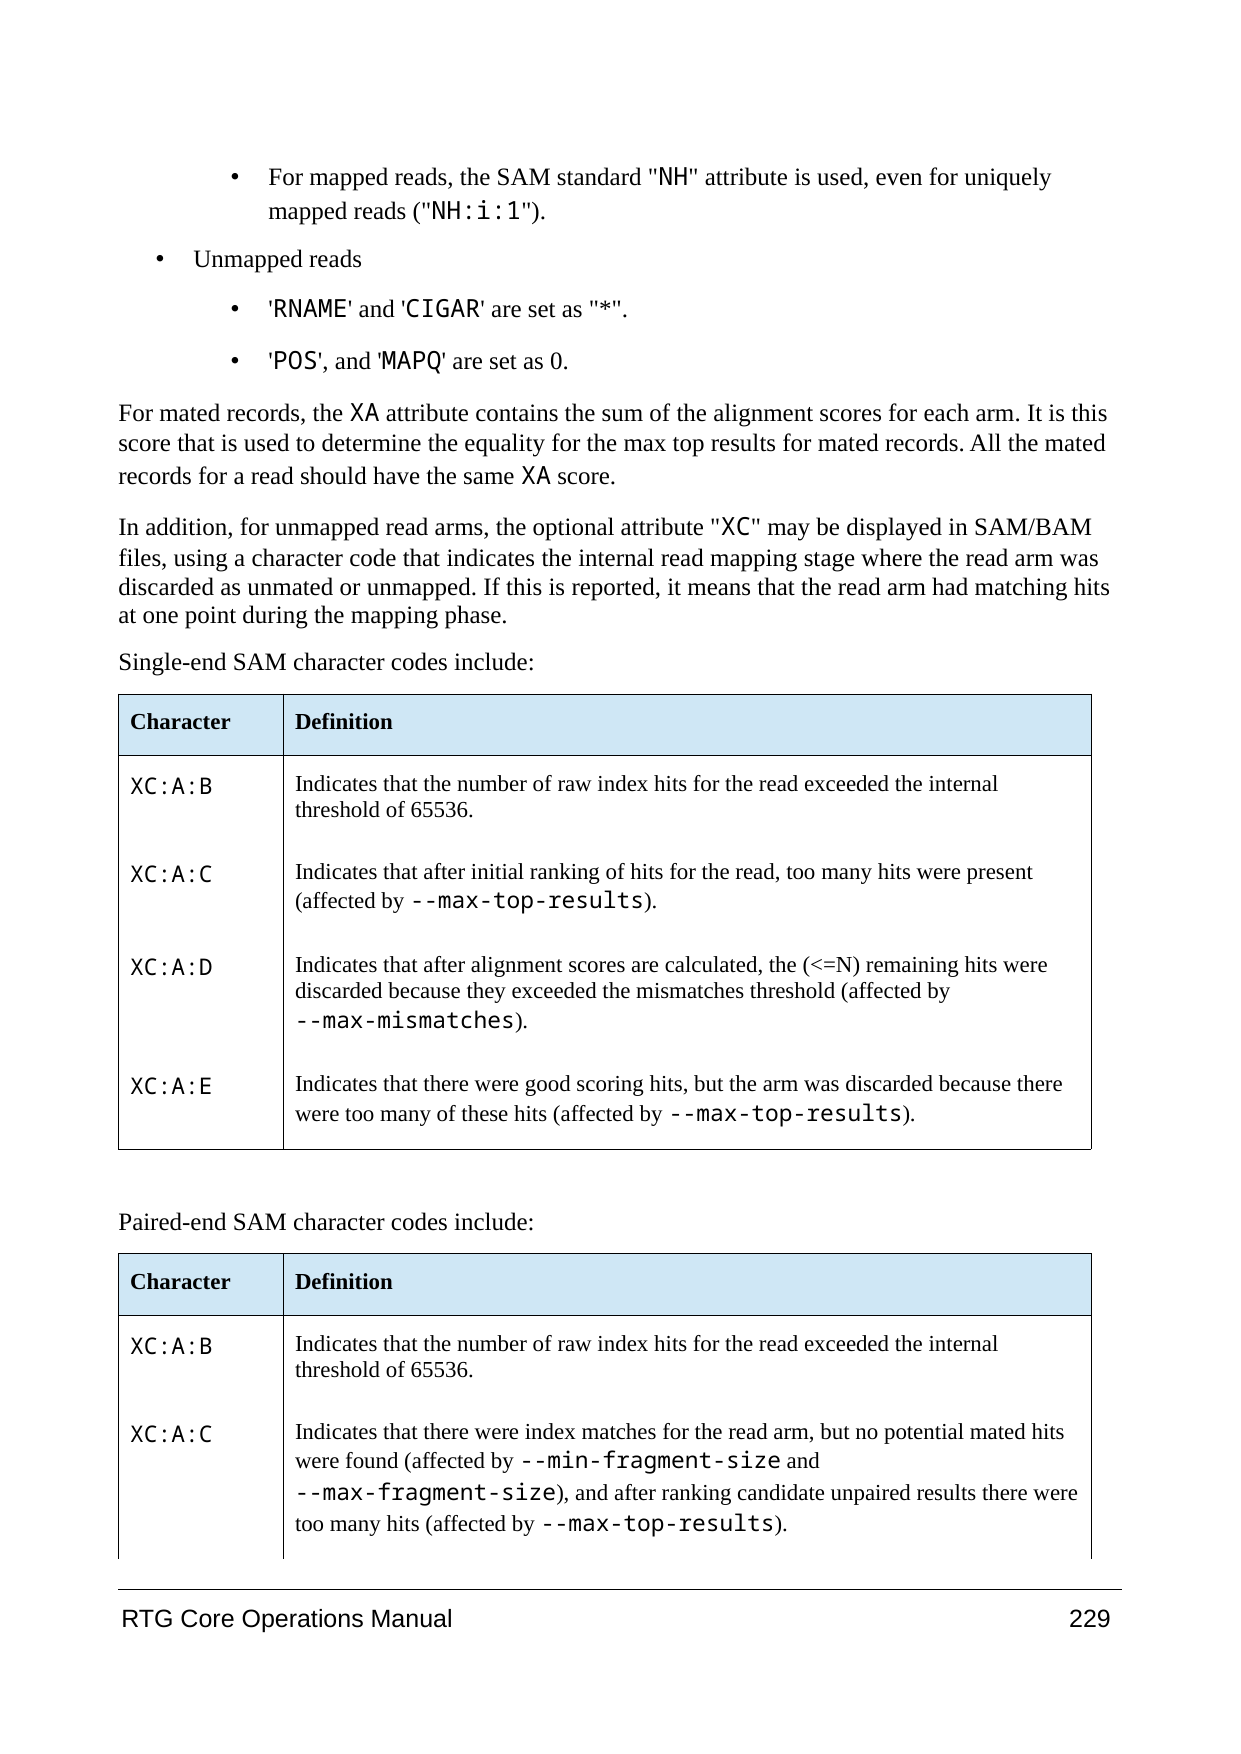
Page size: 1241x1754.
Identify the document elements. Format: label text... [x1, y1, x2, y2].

table_cell XC:A:B [119, 756, 283, 843]
list For mapped reads, the SAM standard "NH" attribute is used, even for uniquely mapped reads ("NH:i:1"). [231, 159, 1122, 227]
table_cell XC:A:E [119, 1056, 283, 1148]
table_cell XC:A:D [119, 936, 283, 1056]
table_cell Indicates that after initial ranking of hits for the read, too many hits were present (affected by --max-top-results). [284, 844, 1091, 936]
table_header Character [119, 1254, 283, 1315]
table_cell XC:A:C [119, 1403, 283, 1559]
table_cell Indicates that after alignment scores are calculated, the (<=N) remaining hits were discarded because they exceeded the mismatches threshold (affected by --max-mismatches). [284, 936, 1091, 1056]
table_header Character [119, 695, 283, 755]
list Unmapped reads [156, 244, 1122, 273]
text Single-end SAM character codes include: [118, 647, 1122, 676]
table_cell XC:A:B [119, 1316, 283, 1403]
table_cell Indicates that there were index matches for the read arm, but no potential mated hits were found (affected by --min-fragment-size and --max-fragment-size), and after ranking candidate unpaired results there were too many hits (affected by --max-top-results). [284, 1403, 1091, 1559]
table_header Definition [284, 695, 1091, 755]
list 'RNAME' and 'CIGAR' are set as "*". [231, 291, 1122, 325]
table_cell Indicates that the number of raw index hits for the read exceeded the internal threshold of 65536. [284, 756, 1091, 843]
text For mated records, the XA attribute contains the sum of the alignment scores for each arm. It is this score that is used to determine the equality for the max top results for mated records. All the mated records for a read should have the same XA score. [118, 394, 1122, 491]
list 'POS', and 'MAPQ' are set as 0. [231, 343, 1122, 377]
table_cell XC:A:C [119, 844, 283, 936]
text Paired-end SAM character codes include: [118, 1207, 1122, 1236]
table_header Definition [284, 1254, 1091, 1315]
table_cell Indicates that the number of raw index hits for the read exceeded the internal threshold of 65536. [284, 1316, 1091, 1403]
table_cell Indicates that there were good scoring hits, but the arm was discarded because there were too many of these hits (affected by --max-top-results). [284, 1056, 1091, 1148]
text In addition, for unmapped read arms, the optional attribute "XC" may be displayed in SAM/BAM files, using a character code that indicates the internal read mapping stage where the read arm was discarded as unmated or unmapped. If this is reported, it means that the read arm had matching hits at one point during the mapping phase. [118, 509, 1122, 629]
